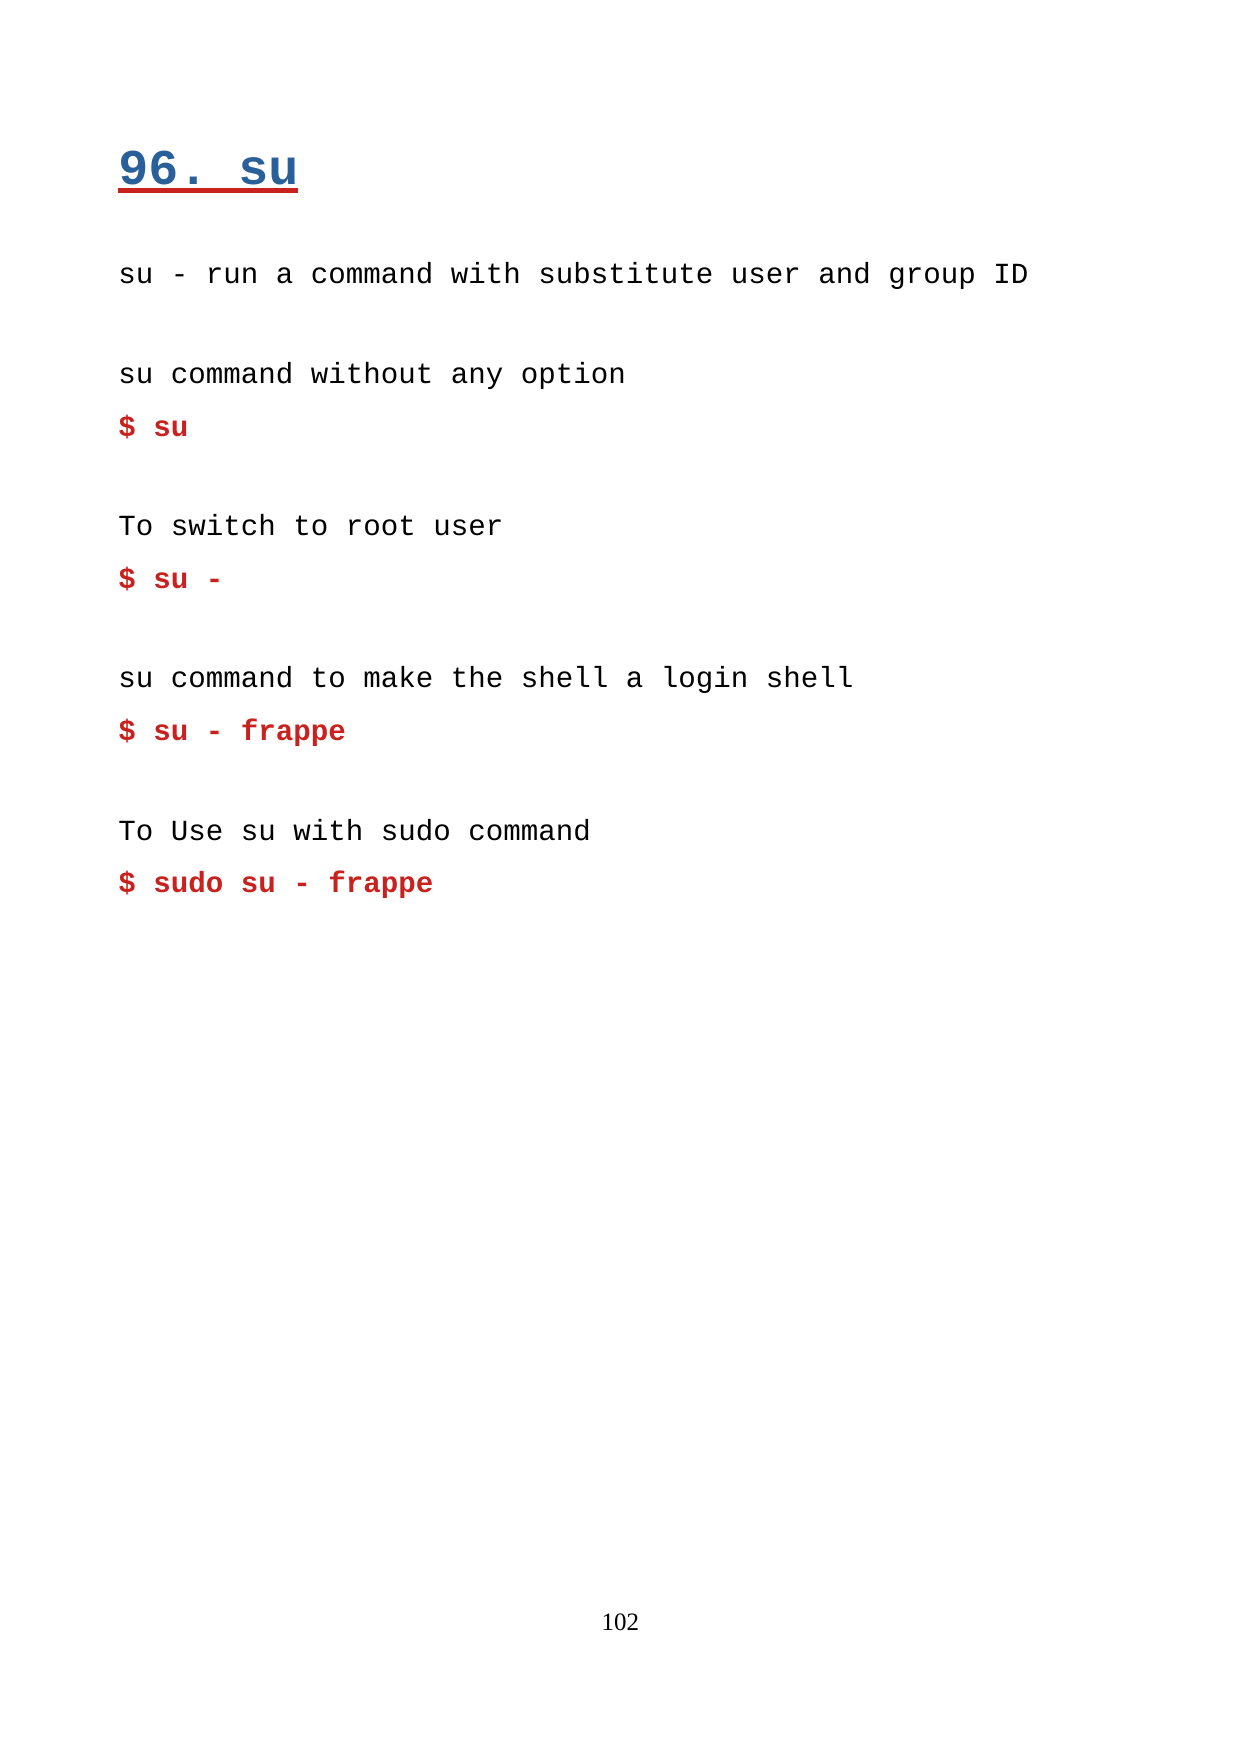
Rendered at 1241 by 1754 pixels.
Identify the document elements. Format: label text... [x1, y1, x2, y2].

text su - run a command with substitute user and group ID [118, 259, 1122, 292]
text su command to make the shell a login shell [118, 663, 1122, 697]
text $ su - [118, 564, 1122, 597]
text To Use su with sudo command [118, 816, 1122, 849]
text To switch to root user [118, 511, 1122, 544]
text $ sudo su - frappe [118, 868, 1122, 901]
text su command without any option [118, 359, 1122, 392]
text $ su [118, 412, 1122, 445]
text $ su - frappe [118, 716, 1122, 749]
subtitle 96. su [118, 143, 1122, 200]
